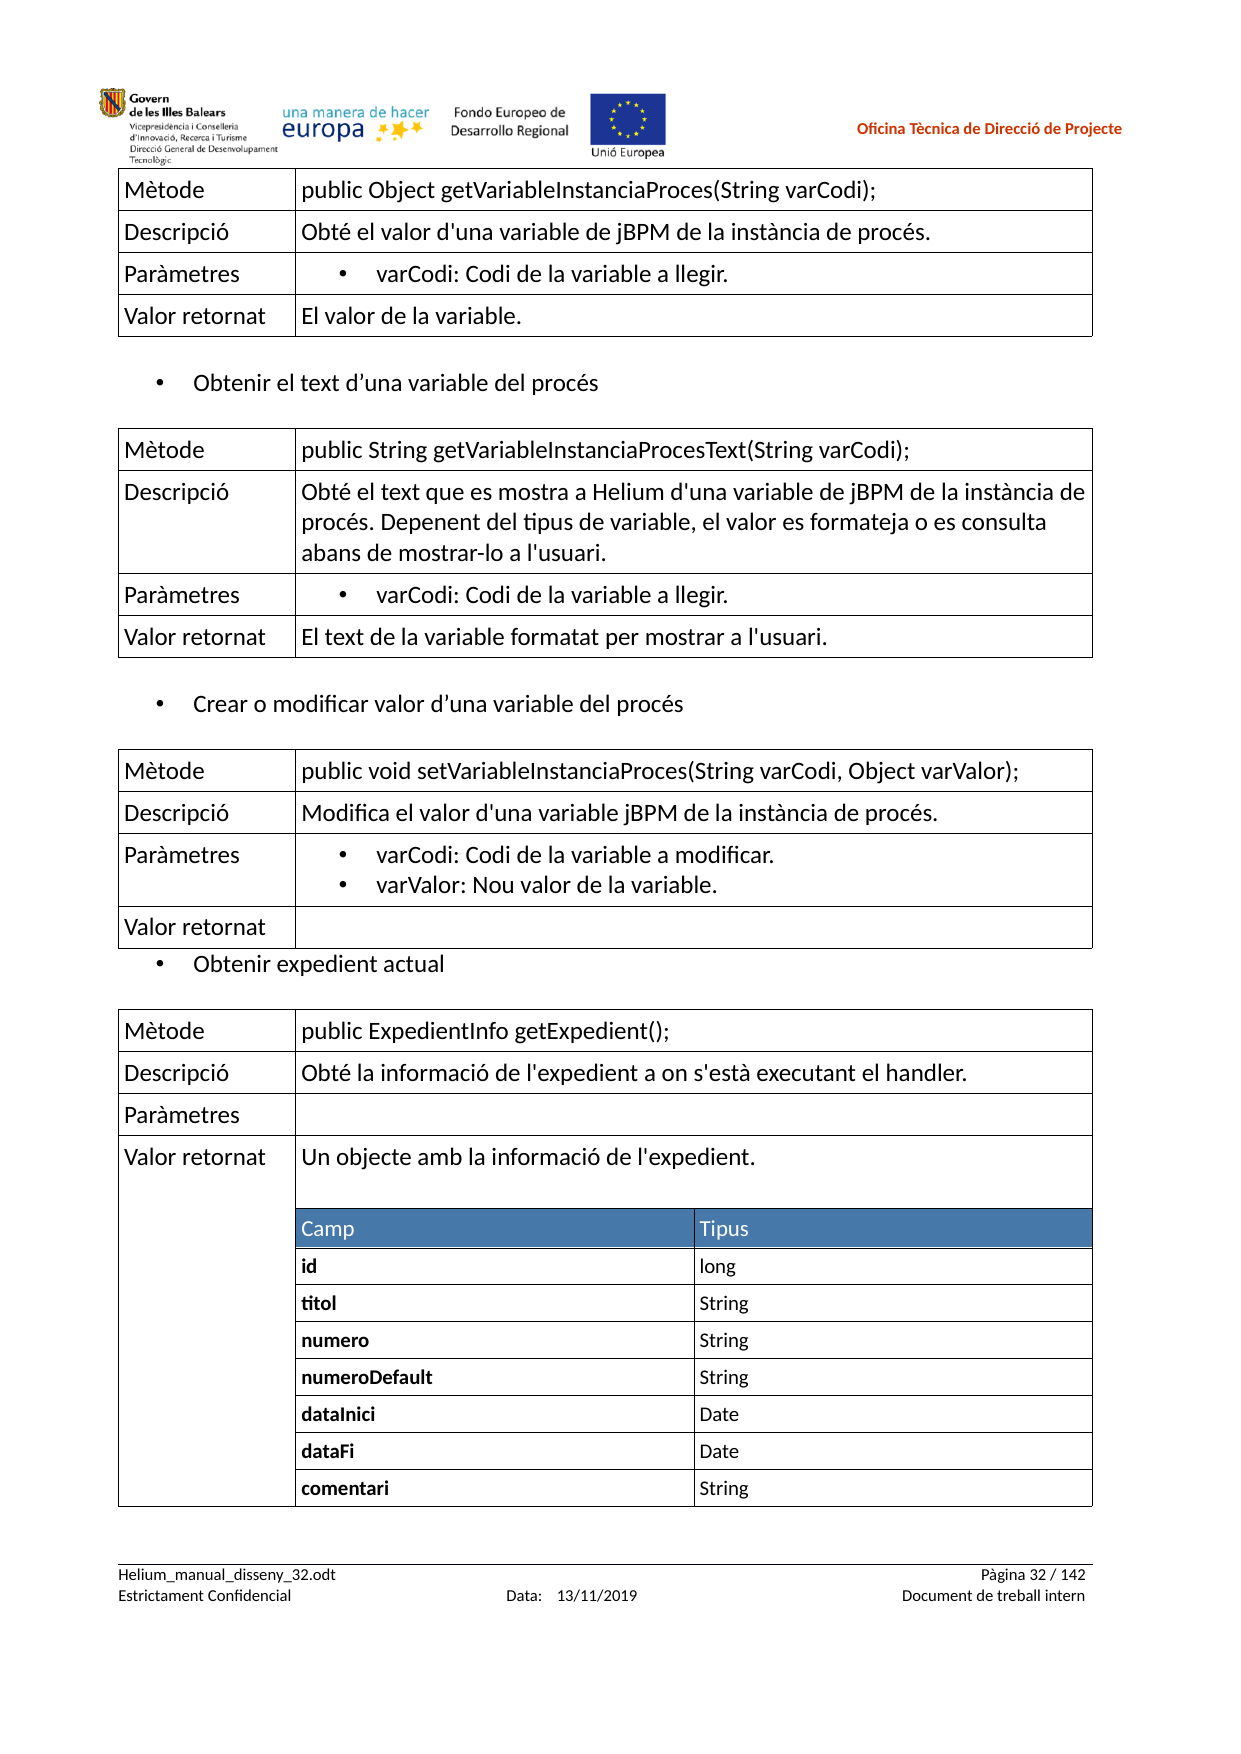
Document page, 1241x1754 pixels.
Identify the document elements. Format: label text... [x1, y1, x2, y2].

table_cell Valor retornat [119, 1136, 295, 1506]
table_cell varCodi: Codi de la variable a llegir. [296, 574, 1092, 615]
table_cell String [695, 1470, 1092, 1506]
table_cell Valor retornat [119, 295, 295, 336]
table_cell Paràmetres [119, 834, 295, 906]
table_cell long [695, 1249, 1092, 1284]
table_header Mètode [119, 429, 295, 470]
list Obtenir el text d’una variable del procés [156, 367, 1122, 397]
table_header public ExpedientInfo getExpedient(); [296, 1010, 1092, 1051]
table_cell id [296, 1249, 694, 1284]
table_header Mètode [119, 169, 295, 210]
picture [99, 87, 668, 166]
table_cell Descripció [119, 211, 295, 252]
table_cell Date [695, 1433, 1092, 1469]
table_cell numeroDefault [296, 1359, 694, 1395]
table_cell Obté la informació de l'expedient a on s'està executant el handler. [296, 1052, 1092, 1093]
table_cell String [695, 1285, 1092, 1321]
table_cell Valor retornat [119, 907, 295, 948]
table_cell varCodi: Codi de la variable a llegir. [296, 253, 1092, 294]
list Crear o modificar valor d’una variable del procés [156, 688, 1122, 718]
table_cell [296, 907, 1092, 948]
table_cell El valor de la variable. [296, 295, 1092, 336]
table_header public Object getVariableInstanciaProces(String varCodi); [296, 169, 1092, 210]
table_header public String getVariableInstanciaProcesText(String varCodi); [296, 429, 1092, 470]
table_cell numero [296, 1322, 694, 1358]
table_cell [296, 1094, 1092, 1135]
table_cell String [695, 1359, 1092, 1395]
table_cell dataInici [296, 1396, 694, 1432]
table_cell varCodi: Codi de la variable a modificar. varValor: Nou valor de la variable. [296, 834, 1092, 906]
table_header public void setVariableInstanciaProces(String varCodi, Object varValor); [296, 750, 1092, 791]
table_cell Descripció [119, 471, 295, 573]
table_cell Descripció [119, 792, 295, 833]
table_cell Obté el valor d'una variable de jBPM de la instància de procés. [296, 211, 1092, 252]
table_cell Modifica el valor d'una variable jBPM de la instància de procés. [296, 792, 1092, 833]
table_cell El text de la variable formatat per mostrar a l'usuari. [296, 616, 1092, 657]
table_cell Descripció [119, 1052, 295, 1093]
table_cell Camp [296, 1209, 694, 1247]
table_cell comentari [296, 1470, 694, 1506]
table_header Mètode [119, 1010, 295, 1051]
table_cell Date [695, 1396, 1092, 1432]
list Obtenir expedient actual [156, 948, 1122, 978]
table_cell titol [296, 1285, 694, 1321]
table_cell Paràmetres [119, 1094, 295, 1135]
table_cell dataFi [296, 1433, 694, 1469]
table_cell Tipus [695, 1209, 1092, 1247]
table_cell Valor retornat [119, 616, 295, 657]
table_cell String [695, 1322, 1092, 1358]
table_cell Paràmetres [119, 574, 295, 615]
table_cell Paràmetres [119, 253, 295, 294]
table_cell Obté el text que es mostra a Helium d'una variable de jBPM de la instància de procés. Depenent del tipus de variable, el valor es formateja o es consulta abans de mostrar-lo a l'usuari. [296, 471, 1092, 573]
table_cell Un objecte amb la informació de l'expedient. [296, 1136, 1092, 1208]
table_header Mètode [119, 750, 295, 791]
